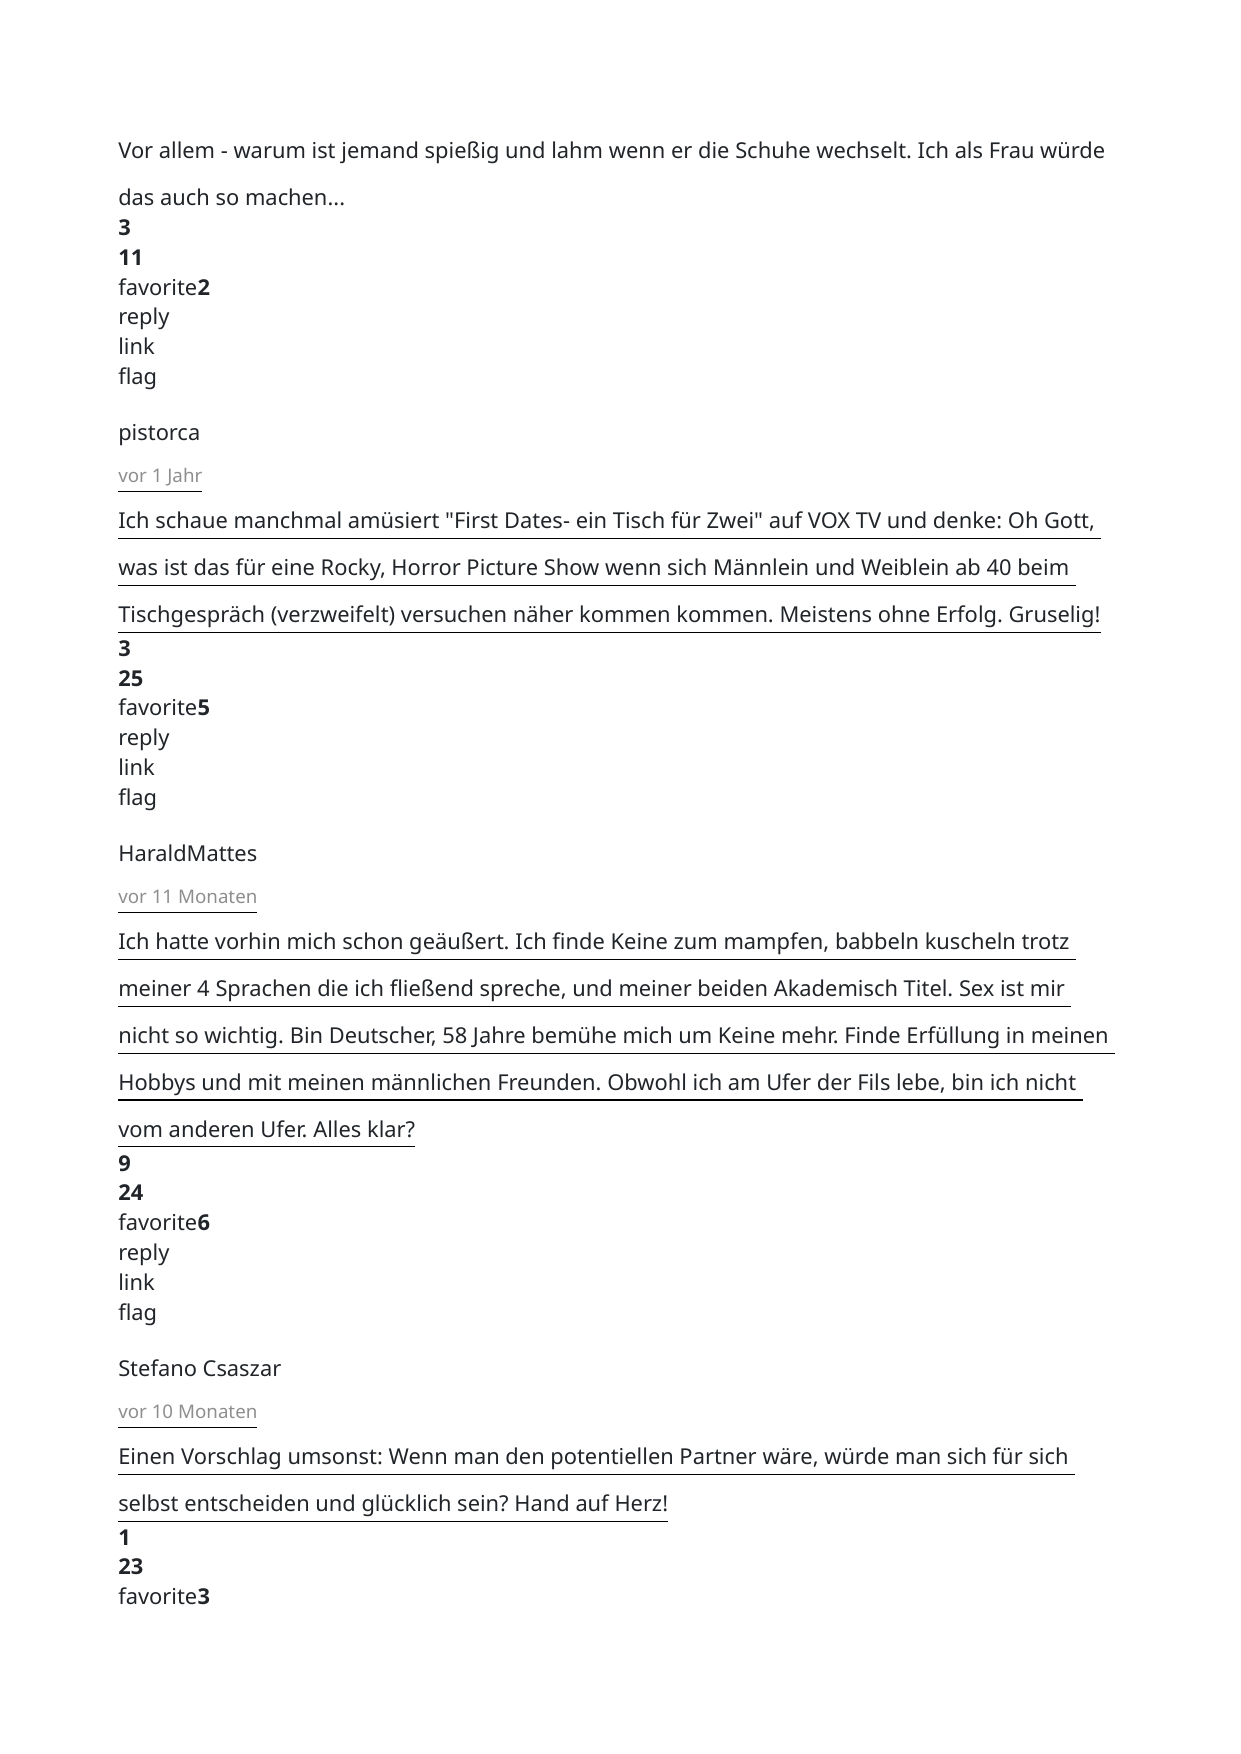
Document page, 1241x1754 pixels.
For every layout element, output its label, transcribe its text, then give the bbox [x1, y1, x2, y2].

text reply [118, 301, 1122, 331]
text 24 [118, 1177, 1122, 1207]
text Vor allem - warum ist jemand spießig und lahm wenn er die Schuhe wechselt. Ich als Frau würde das auch so machen... [118, 118, 1122, 212]
text flag [118, 361, 1122, 391]
text Ich hatte vorhin mich schon geäußert. Ich finde Keine zum mampfen, babbeln kuscheln trotz meiner 4 Sprachen die ich fließend spreche, und meiner beiden Akademisch Titel. Sex ist mir nicht so wichtig. Bin Deutscher, 58 Jahre bemühe mich um Keine mehr. Finde Erfüllung in meinen Hobbys und mit meinen männlichen Freunden. Obwohl ich am Ufer der Fils lebe, bin ich nicht vom anderen Ufer. Alles klar? [118, 913, 1122, 1147]
text 25 [118, 663, 1122, 692]
text 11 [118, 242, 1122, 271]
text link [118, 752, 1122, 782]
text vor 1 Jahr [118, 462, 1122, 492]
text HaraldMattes [118, 827, 1114, 868]
text link [118, 331, 1122, 361]
text Stefano Csaszar [118, 1342, 1114, 1382]
text vor 11 Monaten [118, 883, 1122, 913]
text 1 [118, 1522, 1122, 1551]
text 9 [118, 1147, 1122, 1177]
text pistorca [118, 406, 1114, 447]
text 3 [118, 212, 1122, 242]
text favorite2 [118, 271, 1122, 301]
text reply [118, 722, 1122, 752]
text link [118, 1267, 1122, 1296]
text 3 [118, 633, 1122, 663]
text reply [118, 1237, 1122, 1267]
text Ich schaue manchmal amüsiert "First Dates- ein Tisch für Zwei" auf VOX TV und denke: Oh Gott, was ist das für eine Rocky, Horror Picture Show wenn sich Männlein und Weiblein ab 40 beim Tischgespräch (verzweifelt) versuchen näher kommen kommen. Meistens ohne Erfolg. Gruselig! [118, 492, 1122, 633]
text favorite3 [118, 1581, 1122, 1611]
text favorite5 [118, 692, 1122, 722]
text favorite6 [118, 1207, 1122, 1237]
text Einen Vorschlag umsonst: Wenn man den potentiellen Partner wäre, würde man sich für sich selbst entscheiden und glücklich sein? Hand auf Herz! [118, 1428, 1122, 1522]
text flag [118, 1296, 1122, 1326]
text flag [118, 782, 1122, 812]
text vor 10 Monaten [118, 1398, 1122, 1428]
text 23 [118, 1551, 1122, 1581]
